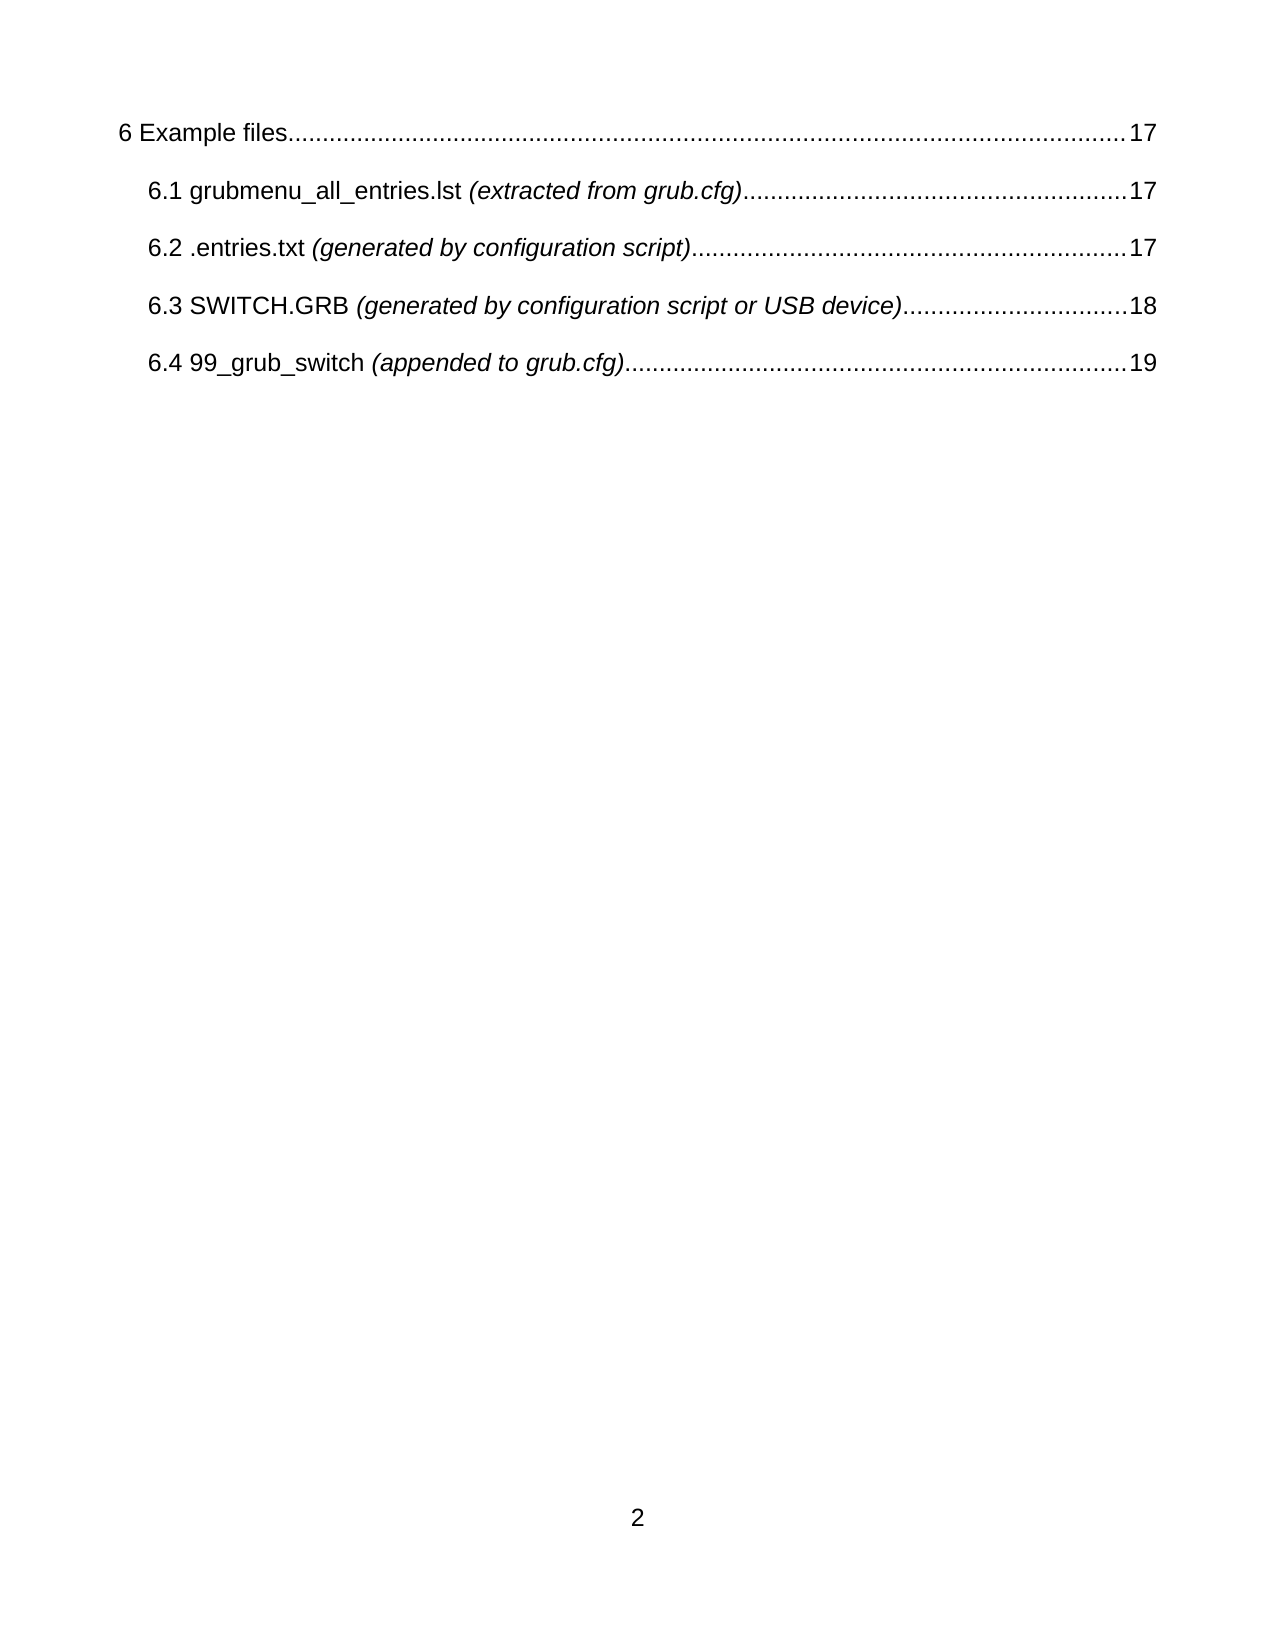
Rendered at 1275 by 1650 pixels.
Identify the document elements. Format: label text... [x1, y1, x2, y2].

text 6.4 99_grub_switch (appended to grub.cfg) 19 [148, 348, 1157, 377]
text 6.2 .entries.txt (generated by configuration script) 17 [148, 233, 1157, 262]
text 6.3 SWITCH.GRB (generated by configuration script or USB device) 18 [148, 291, 1157, 319]
text 6 Example files 17 [118, 118, 1157, 147]
text 6.1 grubmenu_all_entries.lst (extracted from grub.cfg) 17 [148, 176, 1157, 204]
